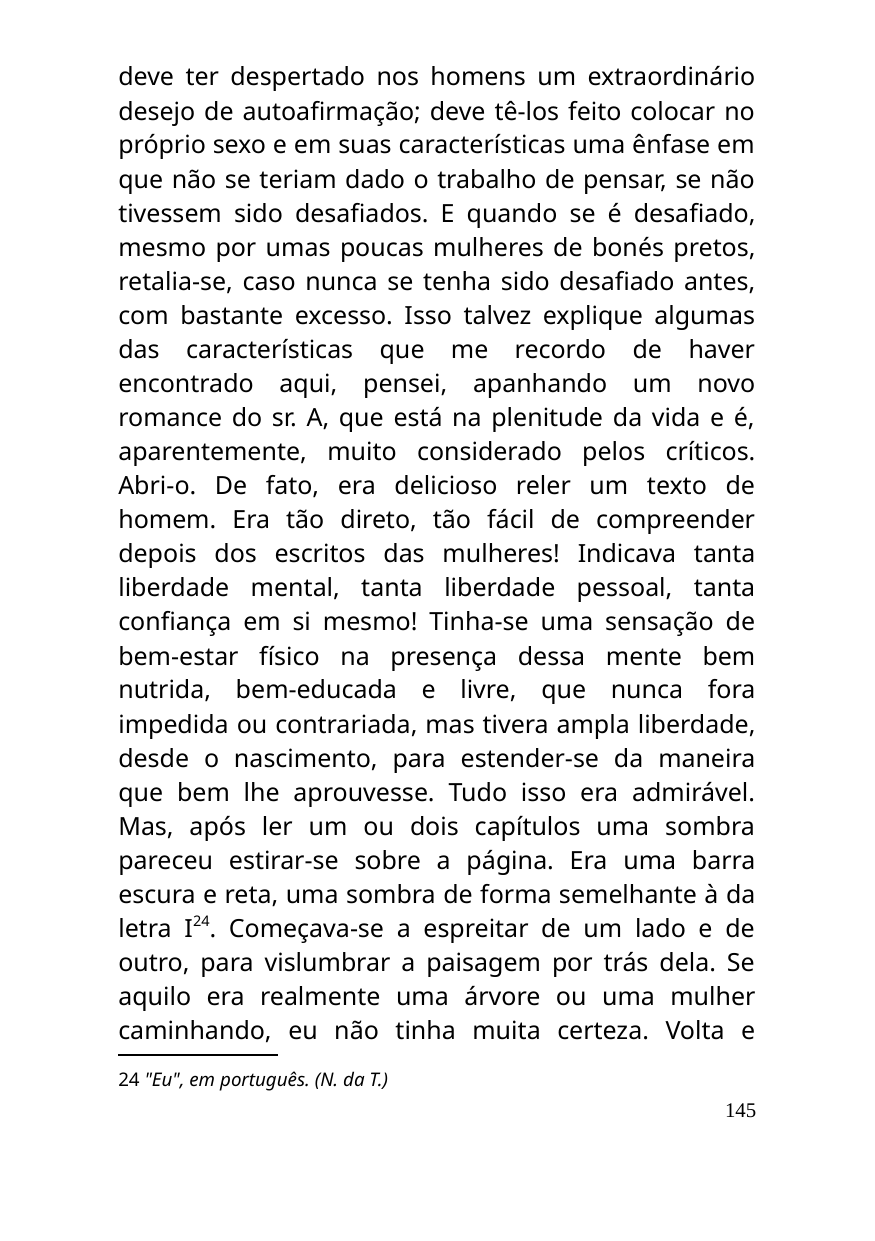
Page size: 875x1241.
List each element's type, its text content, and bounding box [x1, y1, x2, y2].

text deve ter despertado nos homens um extraordinário desejo de autoafirmação; deve tê-los feito colocar no próprio sexo e em suas características uma ênfase em que não se teriam dado o trabalho de pensar, se não tivessem sido desafiados. E quando se é desafiado, mesmo por umas poucas mulheres de bonés pretos, retalia-se, caso nunca se tenha sido desafiado antes, com bastante excesso. Isso talvez explique algumas das características que me recordo de haver encontrado aqui, pensei, apanhando um novo romance do sr. A, que está na plenitude da vida e é, aparentemente, muito considerado pelos críticos. Abri-o. De fato, era delicioso reler um texto de homem. Era tão direto, tão fácil de compreender depois dos escritos das mulheres! Indicava tanta liberdade mental, tanta liberdade pessoal, tanta confiança em si mesmo! Tinha-se uma sensação de bem-estar físico na presença dessa mente bem nutrida, bem-educada e livre, que nunca fora impedida ou contrariada, mas tivera ampla liberdade, desde o nascimento, para estender-se da maneira que bem lhe aprouvesse. Tudo isso era admirável. Mas, após ler um ou dois capítulos uma sombra pareceu estirar-se sobre a página. Era uma barra escura e reta, uma sombra de forma semelhante à da letra I. Começava-se a espreitar de um lado e de outro, para vislumbrar a paisagem por trás dela. Se aquilo era realmente uma árvore ou uma mulher caminhando, eu não tinha muita certeza. Volta e [118, 59, 756, 1047]
text "Eu", em português. (N. da T.) [118, 1067, 756, 1092]
